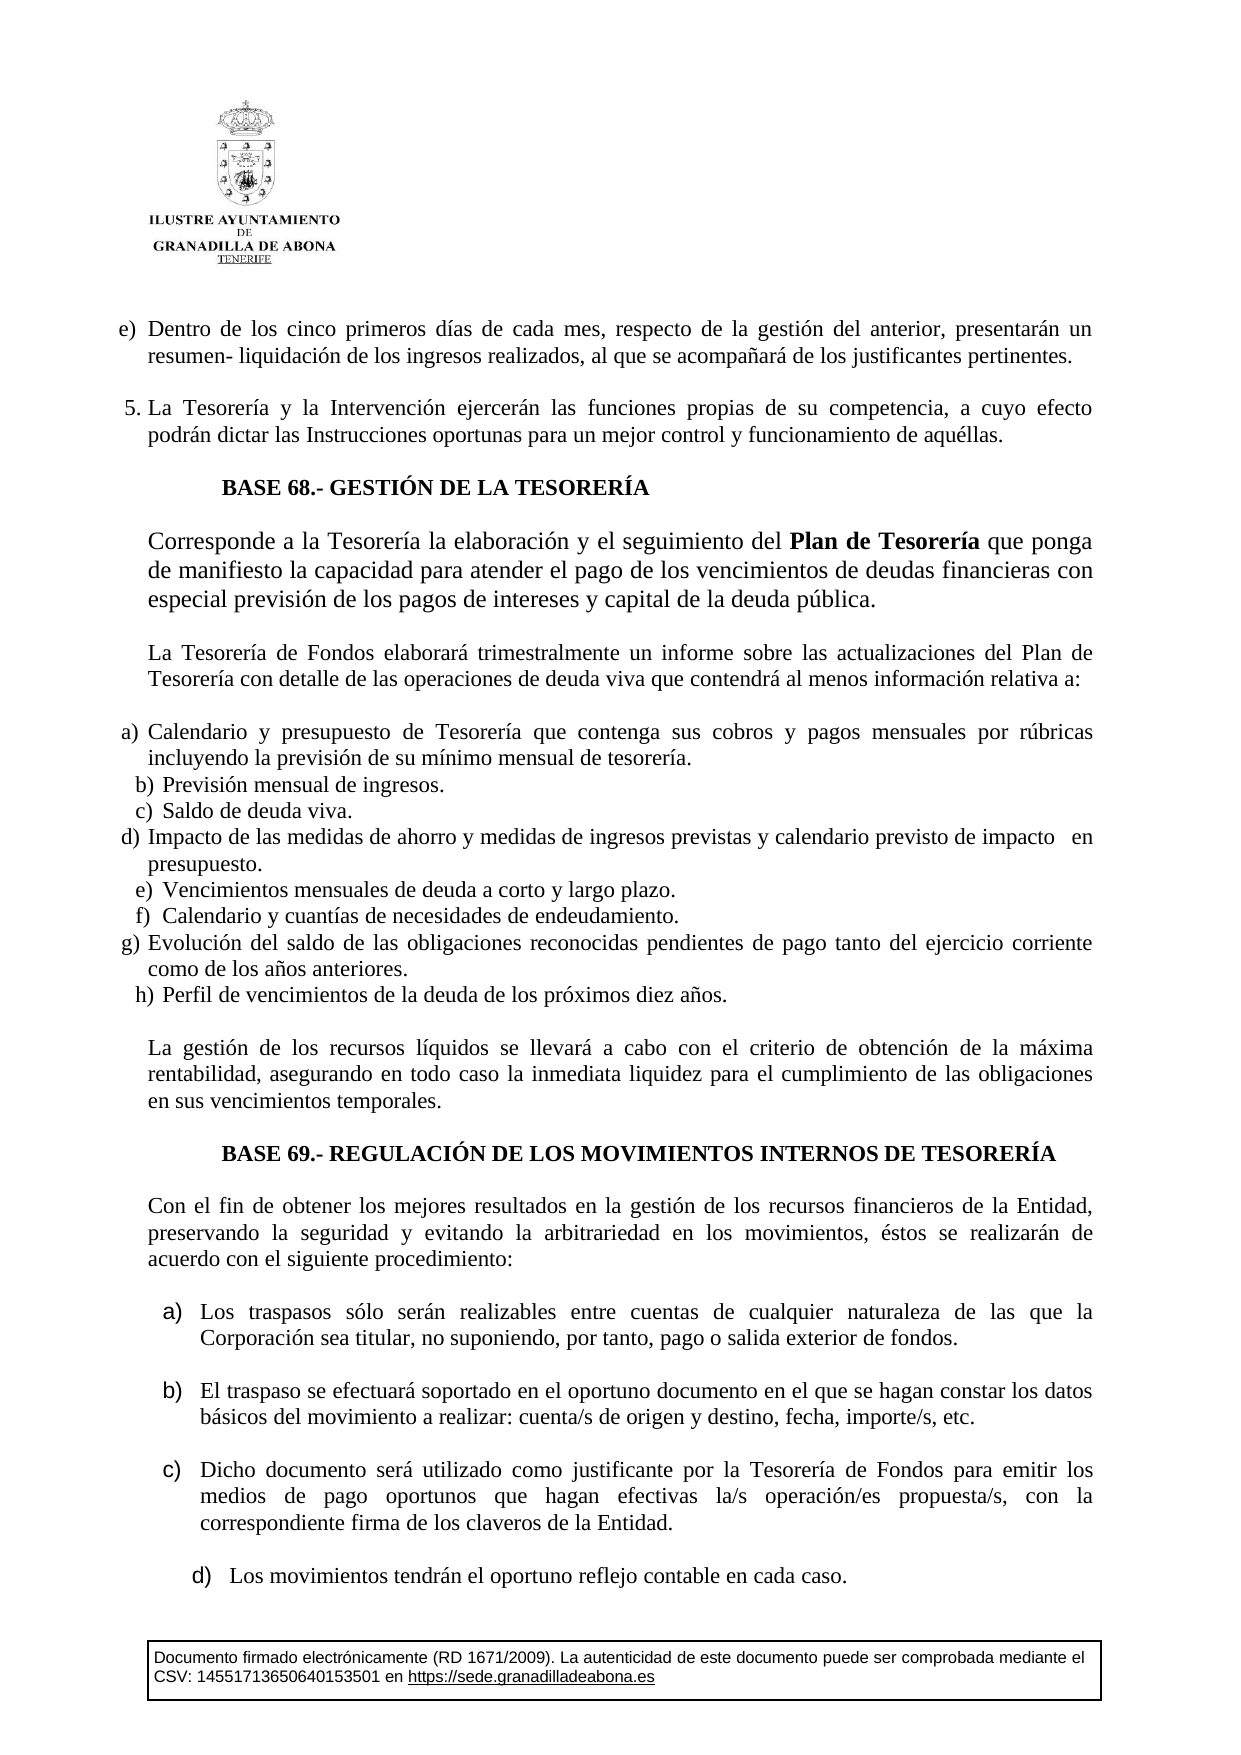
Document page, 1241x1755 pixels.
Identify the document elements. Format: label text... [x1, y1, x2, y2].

list Los movimientos tendrán el oportuno reflejo contable en cada caso. [192, 1562, 1116, 1588]
list Saldo de deuda viva. [148, 797, 1116, 823]
list Calendario y cuantías de necesidades de endeudamiento. [148, 902, 1116, 929]
list Dicho documento será utilizado como justificante por la Tesorería de Fondos para emitir los medios de pago oportunos que hagan efectivas la/s operación/es propuesta/s, con la correspondiente firma de los claveros de la Entidad. [162, 1456, 1093, 1535]
list Previsión mensual de ingresos. [148, 771, 1116, 797]
list Perfil de vencimientos de la deuda de los próximos diez años. [148, 981, 1116, 1008]
text La Tesorería de Fondos elaborará trimestralmente un informe sobre las actualizaciones del Plan de Tesorería con detalle de las operaciones de deuda viva que contendrá al menos información relativa a: [148, 639, 1093, 692]
list La Tesorería y la Intervención ejercerán las funciones propias de su competencia, a cuyo efecto podrán dictar las Instrucciones oportunas para un mejor control y funcionamiento de aquéllas. [133, 394, 1093, 447]
text La gestión de los recursos líquidos se llevará a cabo con el criterio de obtención de la máxima rentabilidad, asegurando en todo caso la inmediata liquidez para el cumplimiento de las obligaciones en sus vencimientos temporales. [148, 1034, 1093, 1113]
list Evolución del saldo de las obligaciones reconocidas pendientes de pago tanto del ejercicio corriente como de los años anteriores. [133, 929, 1093, 981]
list Dentro de los cinco primeros días de cada mes, respecto de la gestión del anterior, presentarán un resumen- liquidación de los ingresos realizados, al que se acompañará de los justificantes pertinentes. [133, 315, 1093, 368]
list Vencimientos mensuales de deuda a corto y largo plazo. [148, 876, 1116, 902]
text BASE 69.- REGULACIÓN DE LOS MOVIMIENTOS INTERNOS DE TESORERÍA [221, 1139, 1093, 1166]
list Los traspasos sólo serán realizables entre cuentas de cualquier naturaleza de las que la Corporación sea titular, no suponiendo, por tanto, pago o salida exterior de fondos. [162, 1298, 1093, 1351]
list Impacto de las medidas de ahorro y medidas de ingresos previstas y calendario previsto de impacto en presupuesto. [133, 823, 1093, 876]
text BASE 68.- GESTIÓN DE LA TESORERÍA [222, 473, 1116, 500]
text Con el fin de obtener los mejores resultados en la gestión de los recursos financieros de la Entidad, preservando la seguridad y evitando la arbitrariedad en los movimientos, éstos se realizarán de acuerdo con el siguiente procedimiento: [148, 1192, 1093, 1271]
text Corresponde a la Tesorería la elaboración y el seguimiento del Plan de Tesorería que ponga de manifiesto la capacidad para atender el pago de los vencimientos de deudas financieras con especial previsión de los pagos de intereses y capital de la deuda pública. [148, 526, 1093, 612]
list El traspaso se efectuará soportado en el oportuno documento en el que se hagan constar los datos básicos del movimiento a realizar: cuenta/s de origen y destino, fecha, importe/s, etc. [162, 1377, 1093, 1430]
list Calendario y presupuesto de Tesorería que contenga sus cobros y pagos mensuales por rúbricas incluyendo la previsión de su mínimo mensual de tesorería. [133, 718, 1093, 771]
